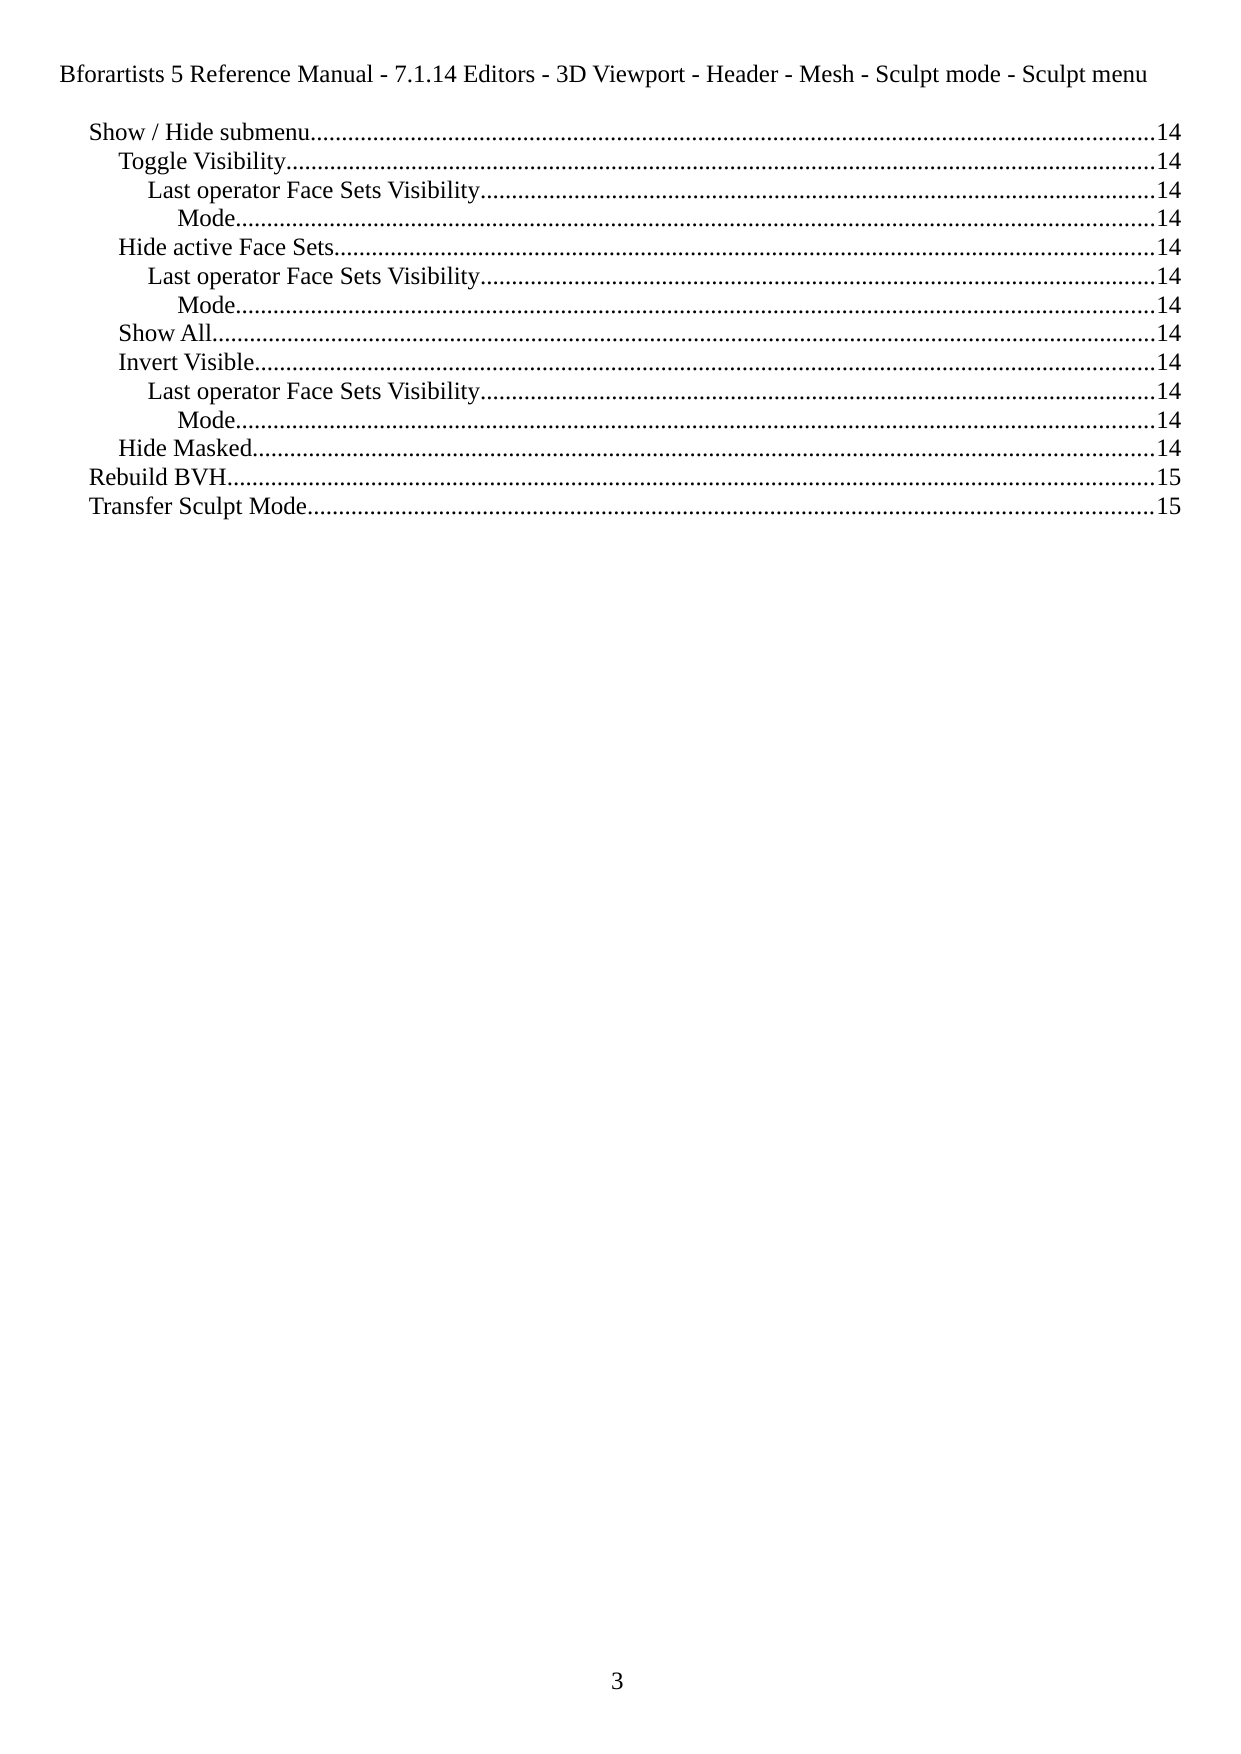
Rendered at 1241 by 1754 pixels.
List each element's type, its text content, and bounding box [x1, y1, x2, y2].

text Mode 14 [177, 203, 1181, 232]
text Mode 14 [177, 290, 1181, 318]
text Hide Masked 14 [118, 433, 1181, 462]
text Last operator Face Sets Visibility 14 [147, 261, 1181, 290]
text Last operator Face Sets Visibility 14 [147, 175, 1181, 203]
text Toggle Visibility 14 [118, 146, 1181, 175]
text Invert Visible 14 [118, 347, 1181, 376]
text Hide active Face Sets 14 [118, 232, 1181, 261]
text Rebuild BVH 15 [88, 462, 1181, 491]
text Show All 14 [118, 318, 1181, 347]
text Last operator Face Sets Visibility 14 [147, 376, 1181, 405]
text Show / Hide submenu 14 [88, 117, 1181, 146]
text Mode 14 [177, 405, 1181, 433]
text Transfer Sculpt Mode 15 [88, 491, 1181, 520]
